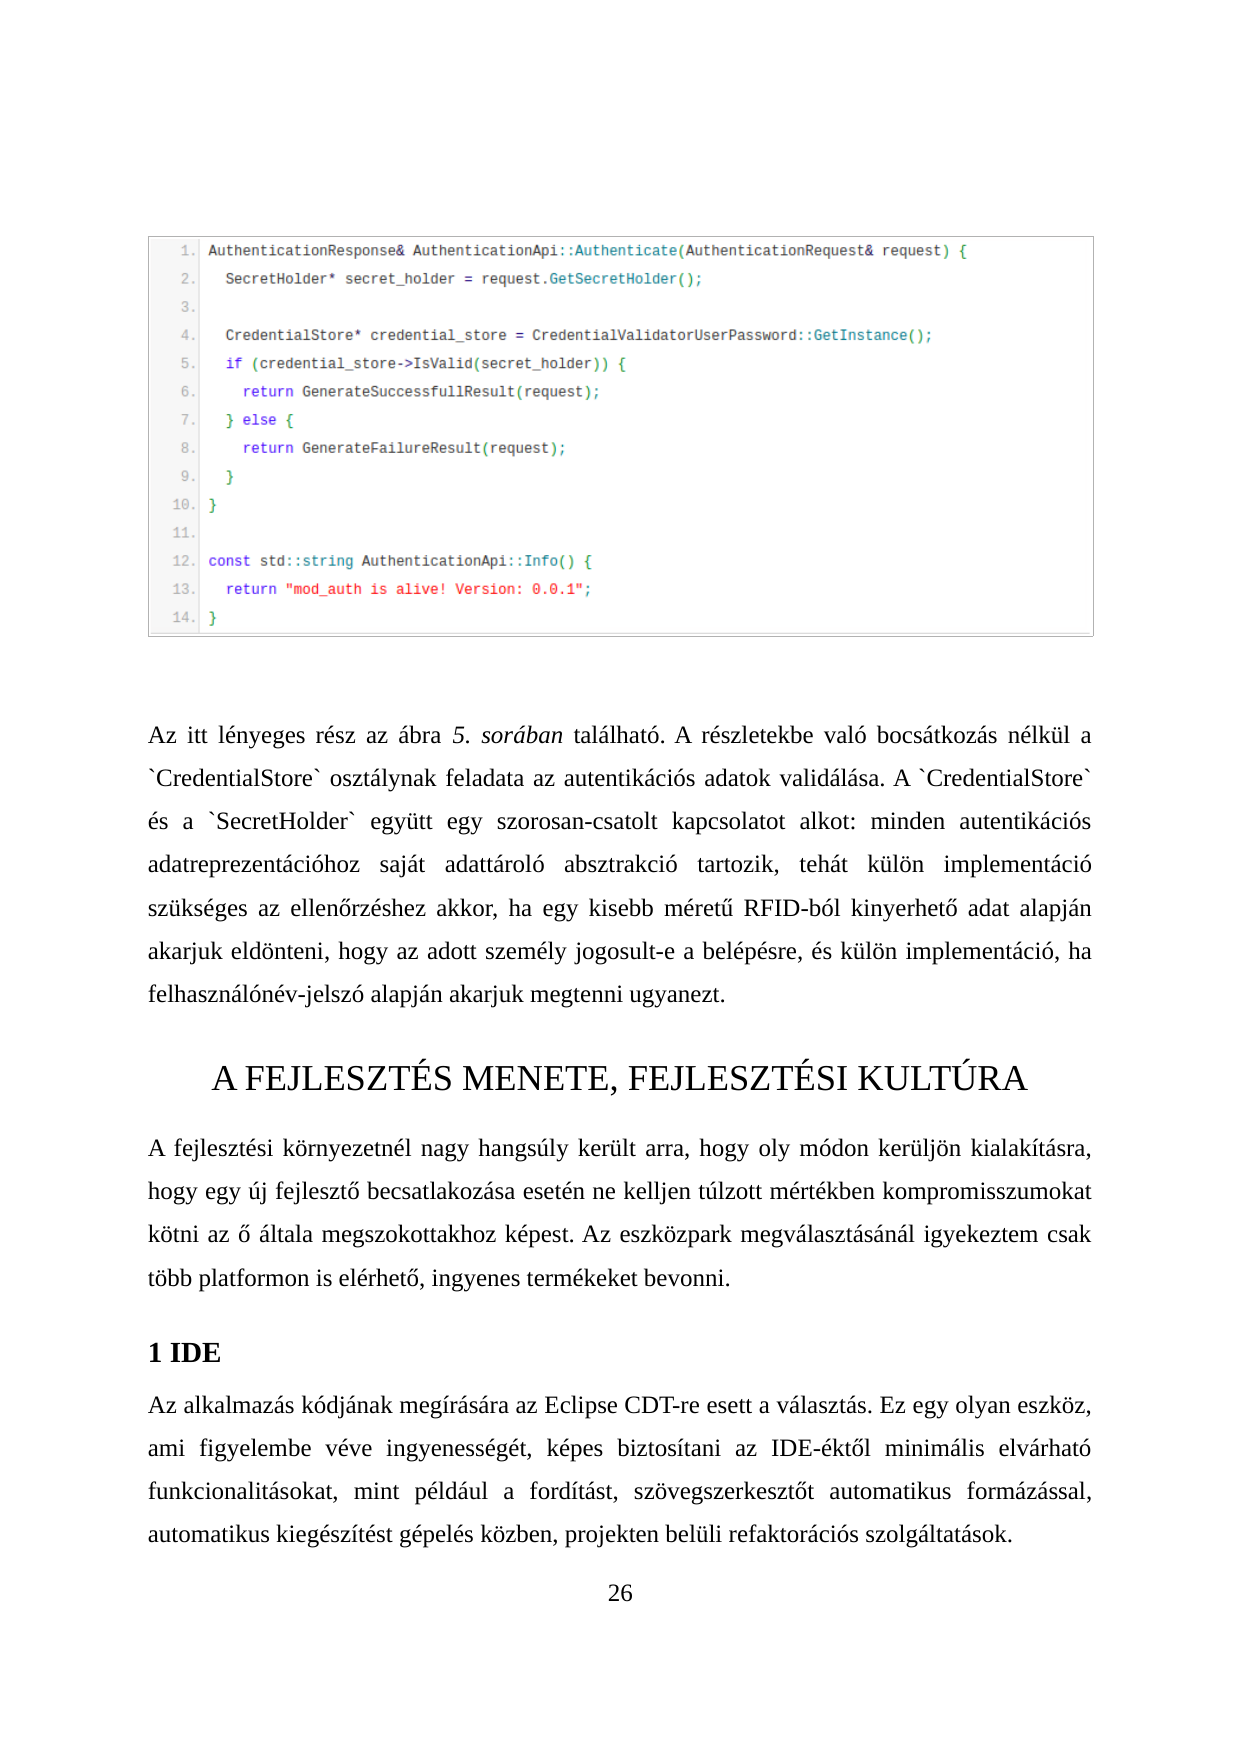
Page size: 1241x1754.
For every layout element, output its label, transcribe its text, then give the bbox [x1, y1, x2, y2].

text Az itt lényeges rész az ábra 5. sorában található. A részletekbe való bocsátkozás nélkül a `CredentialStore` osztálynak feladata az autentikációs adatok validálása. A `CredentialStore` és a `SecretHolder` együtt egy szorosan-csatolt kapcsolatot alkot: minden autentikációs adatreprezentációhoz saját adattároló absztrakció tartozik, tehát külön implementáció szükséges az ellenőrzéshez akkor, ha egy kisebb méretű RFID-ból kinyerhető adat alapján akarjuk eldönteni, hogy az adott személy jogosult-e a belépésre, és külön implementáció, ha felhasználónév-jelszó alapján akarjuk megtenni ugyanezt. [148, 720, 1093, 1008]
text A fejlesztési környezetnél nagy hangsúly került arra, hogy oly módon kerüljön kialakításra, hogy egy új fejlesztő becsatlakozása esetén ne kelljen túlzott mértékben kompromisszumokat kötni az ő általa megszokottakhoz képest. Az eszközpark megválasztásánál igyekeztem csak több platformon is elérhető, ingyenes termékeket bevonni. [148, 1133, 1093, 1291]
subtitle IDE [148, 1336, 1093, 1369]
subtitle A FEJLESZTÉS MENETE, FEJLESZTÉSI KULTÚRA [148, 1056, 1093, 1098]
text Az alkalmazás kódjának megírására az Eclipse CDT-re esett a választás. Ez egy olyan eszköz, ami figyelembe véve ingyenességét, képes biztosítani az IDE-éktől minimális elvárható funkcionalitásokat, mint például a fordítást, szövegszerkesztőt automatikus formázással, automatikus kiegészítést gépelés közben, projekten belüli refaktorációs szolgáltatások. [148, 1390, 1093, 1548]
picture [150, 239, 1090, 634]
